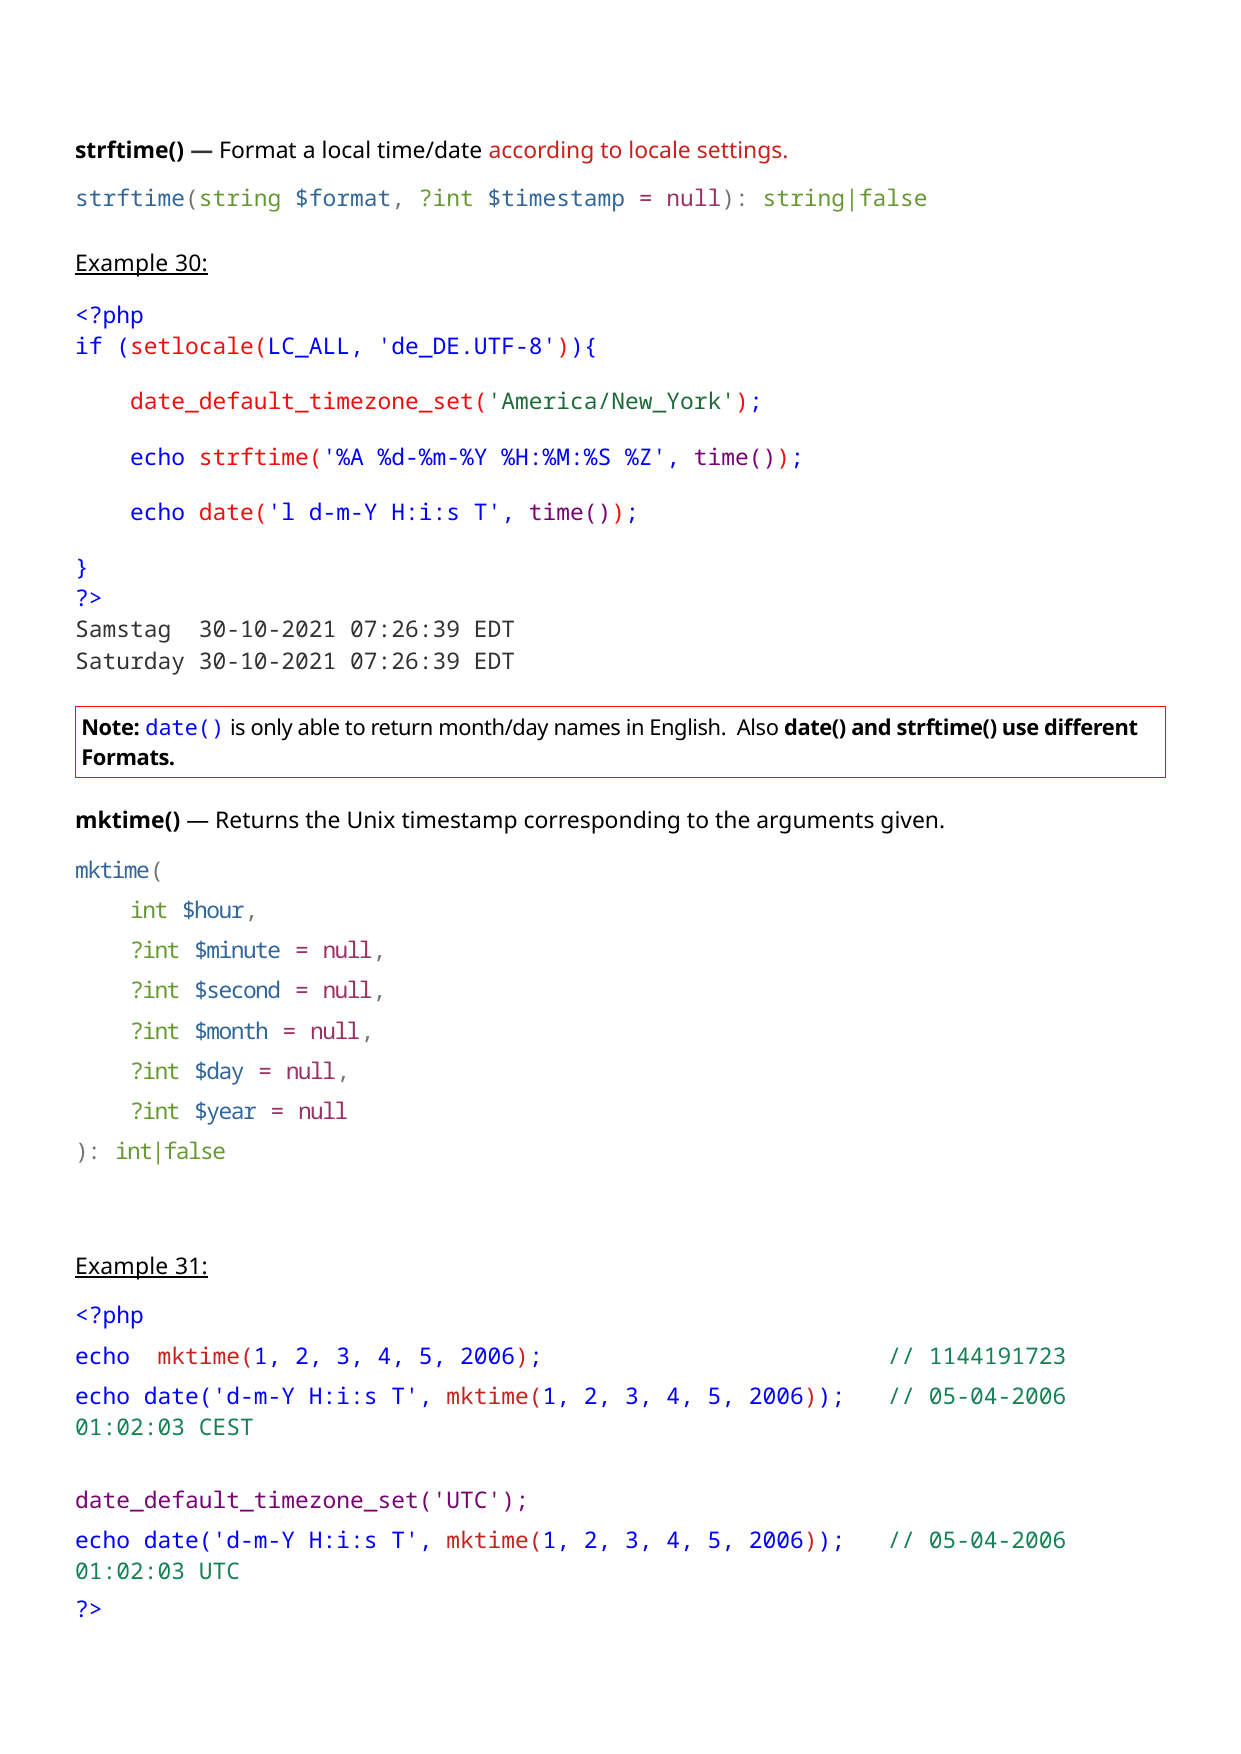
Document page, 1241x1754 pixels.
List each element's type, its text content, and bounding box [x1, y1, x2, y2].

text strftime(string $format, ?int $timestamp = null): string|false [75, 182, 1166, 213]
text echo strftime('%A %d-%m-%Y %H:%M:%S %Z', time()); [75, 441, 1166, 472]
text ?int $month = null, [75, 1014, 1166, 1046]
text mktime() — Returns the Unix timestamp corresponding to the arguments given. [75, 804, 1166, 836]
text Example 30: [75, 247, 1166, 278]
text <?php [75, 1299, 1166, 1331]
text date_default_timezone_set('America/New_York'); [75, 385, 1166, 417]
text } [75, 551, 1166, 582]
text ?int $minute = null, [75, 934, 1166, 965]
text echo date('l d-m-Y H:i:s T', time()); [75, 496, 1166, 527]
text ?> [75, 582, 1166, 613]
text echo date('d-m-Y H:i:s T', mktime(1, 2, 3, 4, 5, 2006)); // 05-04-2006 01:02:03 UTC [75, 1524, 1166, 1587]
text ): int|false [75, 1135, 1166, 1166]
text echo date('d-m-Y H:i:s T', mktime(1, 2, 3, 4, 5, 2006)); // 05-04-2006 01:02:03 CEST [75, 1380, 1166, 1442]
text ?int $second = null, [75, 974, 1166, 1006]
text ?int $year = null [75, 1095, 1166, 1126]
text date_default_timezone_set('UTC'); [75, 1484, 1166, 1515]
text mktime( [75, 854, 1166, 885]
text echo mktime(1, 2, 3, 4, 5, 2006); // 1144191723 [75, 1339, 1166, 1371]
text Samstag 30-10-2021 07:26:39 EDT Saturday 30-10-2021 07:26:39 EDT [75, 613, 1166, 676]
text ?int $day = null, [75, 1055, 1166, 1086]
text ?> [75, 1593, 1166, 1624]
text Note: date() is only able to return month/day names in English. Also date() and strftime() use different Formats. [76, 707, 1165, 777]
text <?php [75, 299, 1166, 330]
text Example 31: [75, 1250, 1166, 1281]
text int $hour, [75, 894, 1166, 925]
text strftime() — Format a local time/date according to locale settings. [75, 134, 1166, 166]
text if (setlocale(LC_ALL, 'de_DE.UTF-8')){ [75, 330, 1166, 361]
